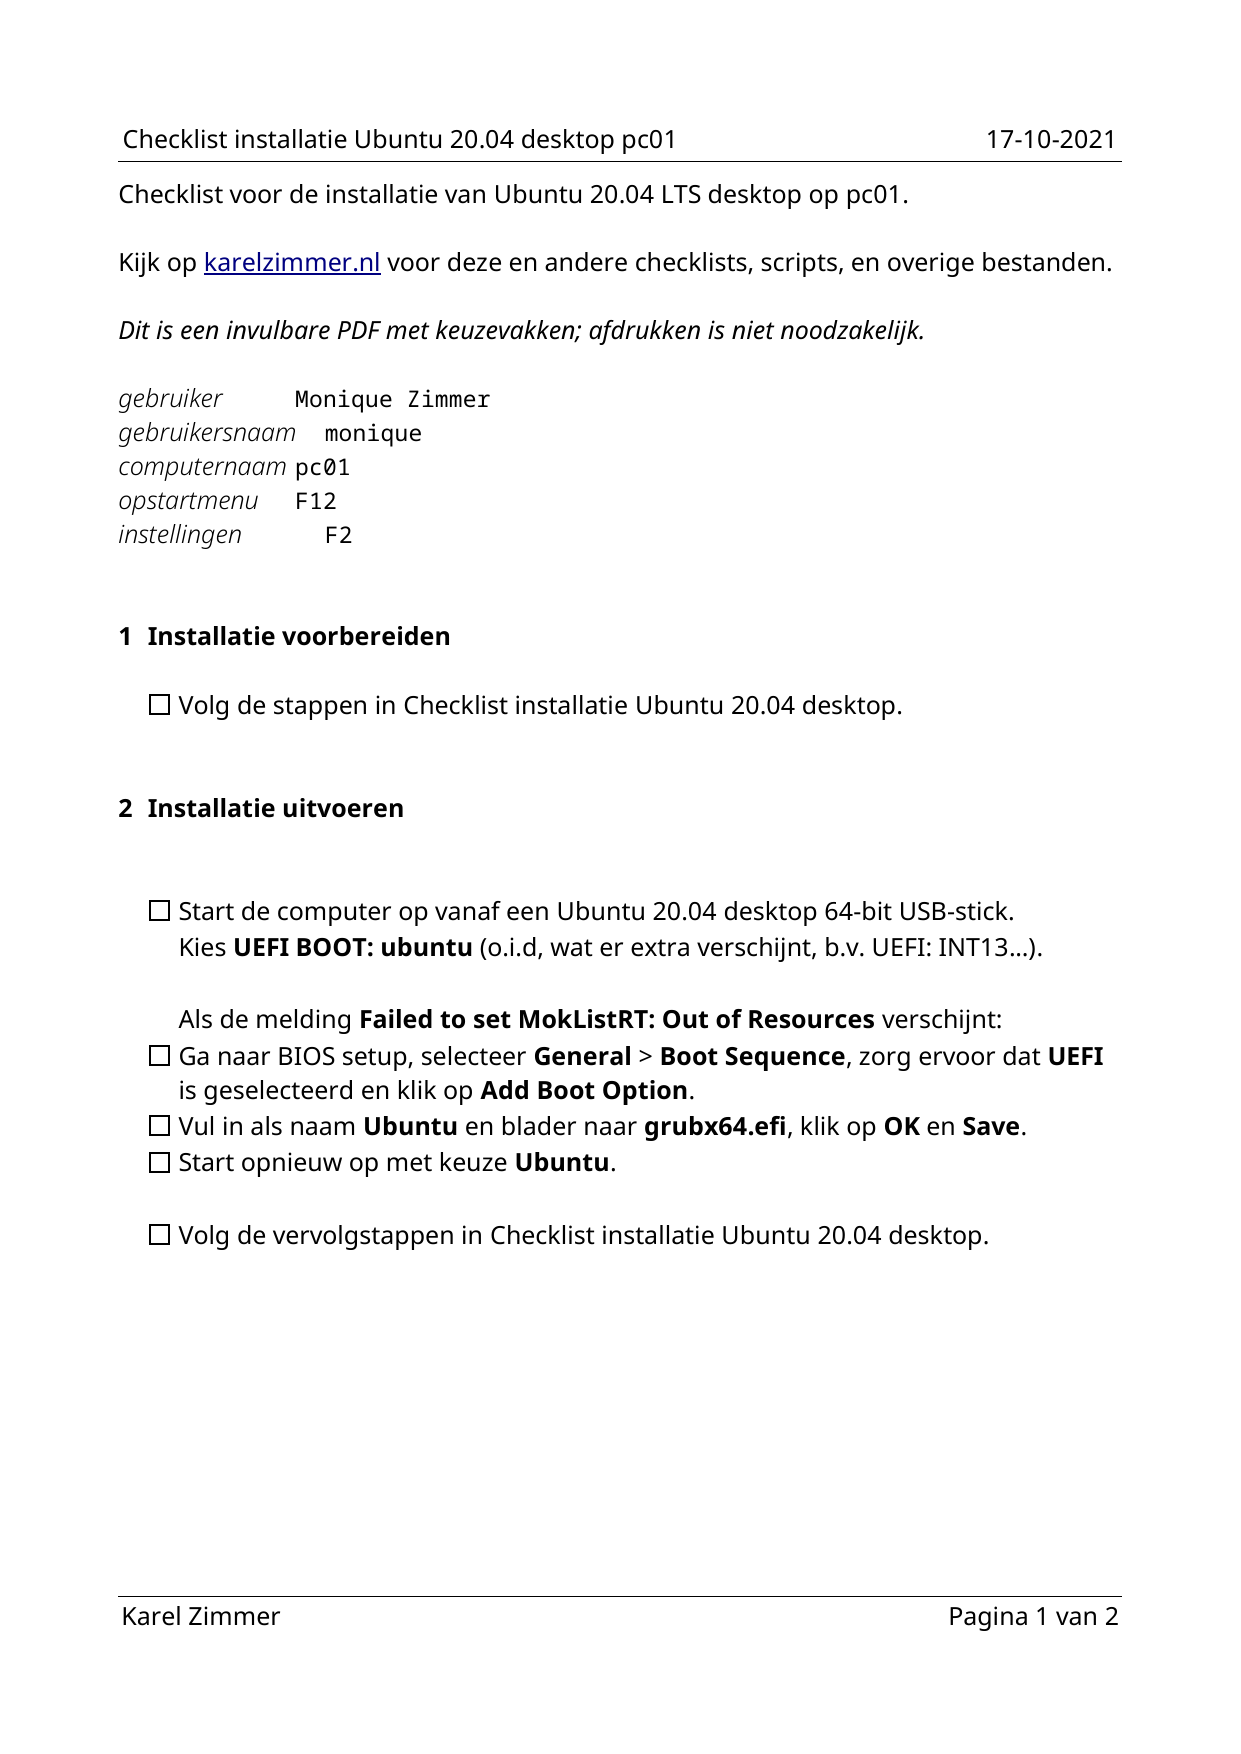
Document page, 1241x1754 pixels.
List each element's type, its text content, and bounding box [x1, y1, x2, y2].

table_cell [141, 1038, 177, 1108]
text gebruikersnaam monique [118, 415, 1122, 449]
table_cell [177, 1180, 1120, 1216]
table_cell [141, 929, 177, 965]
text gebruiker Monique Zimmer [118, 381, 1122, 415]
text Checklist voor de installatie van Ubuntu 20.04 LTS desktop op pc01. [118, 177, 1122, 211]
table_cell [177, 965, 1120, 1001]
list Installatie uitvoeren [118, 791, 1122, 824]
table_cell Ga naar BIOS setup, selecteer General > Boot Sequence, zorg ervoor dat UEFI is geselecteerd en klik op Add Boot Option. [177, 1038, 1120, 1108]
text Dit is een invulbare PDF met keuzevakken; afdrukken is niet noodzakelijk. [118, 313, 1122, 347]
text instellingen F2 [118, 517, 1122, 551]
table_cell Start opnieuw op met keuze Ubuntu. [177, 1144, 1120, 1180]
table_cell Vul in als naam Ubuntu en blader naar grubx64.efi, klik op OK en Save. [177, 1108, 1120, 1144]
list opstartmenu F12 [118, 483, 1122, 517]
table_cell [141, 1180, 177, 1216]
table_cell [141, 1216, 177, 1253]
text computernaam pc01 [118, 449, 1122, 483]
table_cell [141, 1144, 177, 1180]
table_header [141, 686, 177, 723]
table_cell [141, 965, 177, 1001]
table_header Volg de stappen in Checklist installatie Ubuntu 20.04 desktop. [177, 686, 1120, 723]
table_cell Volg de vervolgstappen in Checklist installatie Ubuntu 20.04 desktop. [177, 1216, 1120, 1253]
table_cell Als de melding Failed to set MokListRT: Out of Resources verschijnt: [177, 1001, 1120, 1037]
table_header [141, 893, 177, 929]
list Installatie voorbereiden [118, 618, 1122, 652]
table_header Start de computer op vanaf een Ubuntu 20.04 desktop 64-bit USB-stick. [177, 893, 1120, 929]
table_cell [141, 1108, 177, 1144]
table_cell Kies UEFI BOOT: ubuntu (o.i.d, wat er extra verschijnt, b.v. UEFI: INT13...). [177, 929, 1120, 965]
text Kijk op karelzimmer.nl voor deze en andere checklists, scripts, en overige bestanden. [118, 245, 1122, 279]
table_cell [141, 1001, 177, 1037]
